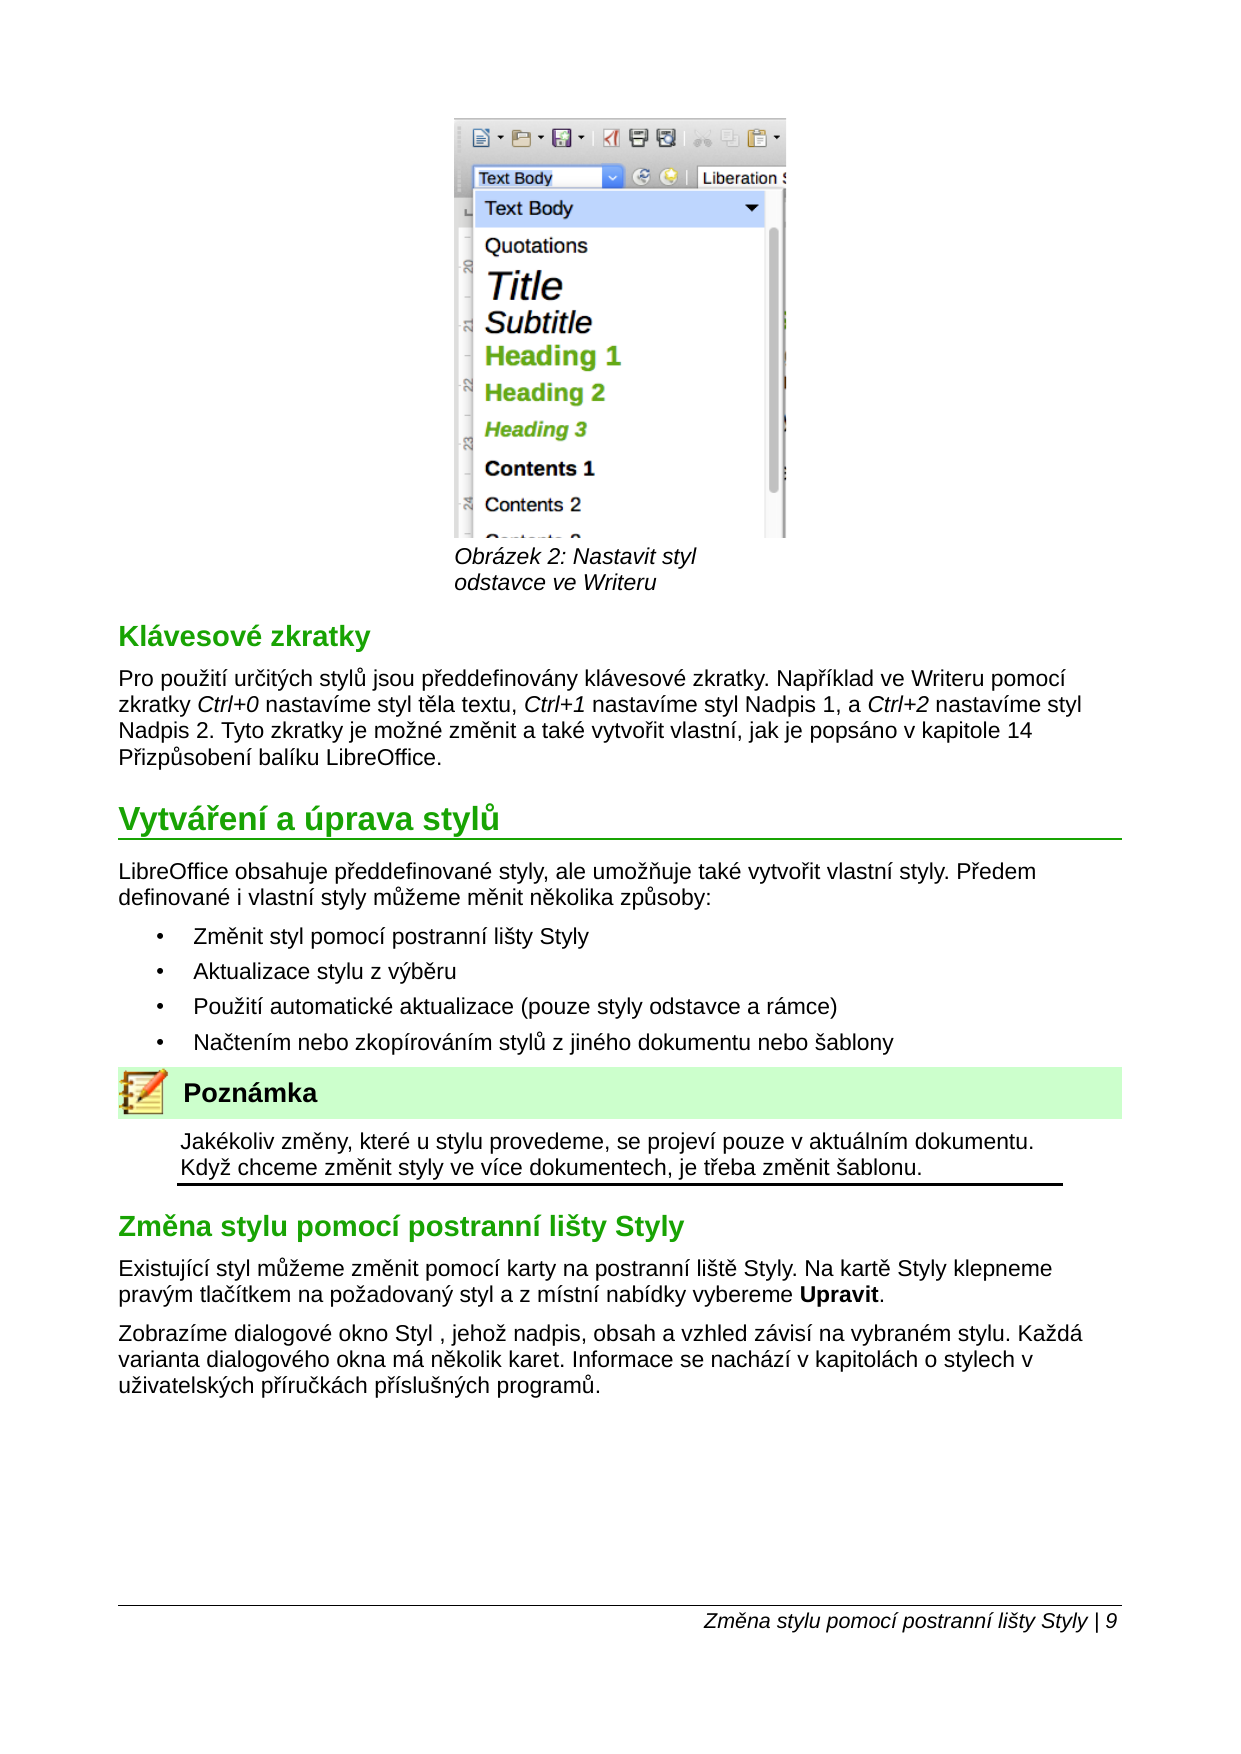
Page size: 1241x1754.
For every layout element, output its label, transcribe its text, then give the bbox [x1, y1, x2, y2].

text Jakékoliv změny, které u stylu provedeme, se projeví pouze v aktuálním dokumentu. Když chceme změnit styly ve více dokumentech, je třeba změnit šablonu. [177, 1125, 1063, 1183]
text Zobrazíme dialogové okno Styl , jehož nadpis, obsah a vzhled závisí na vybraném stylu. Každá varianta dialogového okna má několik karet. Informace se nachází v kapitolách o stylech v uživatelských příručkách příslušných programů. [118, 1320, 1122, 1399]
text Existující styl můžeme změnit pomocí karty na postranní liště Styly. Na kartě Styly klepneme pravým tlačítkem na požadovaný styl a z místní nabídky vybereme Upravit. [118, 1254, 1122, 1307]
subtitle Klávesové zkratky [118, 619, 1122, 653]
text Obrázek 2: Nastavit styl odstavce ve Writeru [454, 538, 786, 596]
subtitle Změna stylu pomocí postranní lišty Styly [118, 1209, 1122, 1243]
picture [454, 118, 787, 538]
picture [119, 1067, 170, 1118]
list Změnit styl pomocí postranní lišty Styly [156, 923, 1122, 949]
text LibreOffice obsahuje předdefinované styly, ale umožňuje také vytvořit vlastní styly. Předem definované i vlastní styly můžeme měnit několika způsoby: [118, 858, 1122, 910]
list Aktualizace stylu z výběru [156, 958, 1122, 984]
subtitle Poznámka [118, 1067, 1122, 1119]
subtitle Vytváření a úprava stylů [118, 799, 1122, 838]
text Pro použití určitých stylů jsou předdefinovány klávesové zkratky. Například ve Writeru pomocí zkratky Ctrl+0 nastavíme styl těla textu, Ctrl+1 nastavíme styl Nadpis 1, a Ctrl+2 nastavíme styl Nadpis 2. Tyto zkratky je možné změnit a také vytvořit vlastní, jak je popsáno v kapitole 14 Přizpůsobení balíku LibreOffice. [118, 664, 1122, 770]
list Použití automatické aktualizace (pouze styly odstavce a rámce) [156, 993, 1122, 1020]
list Načtením nebo zkopírováním stylů z jiného dokumentu nebo šablony [156, 1028, 1122, 1055]
